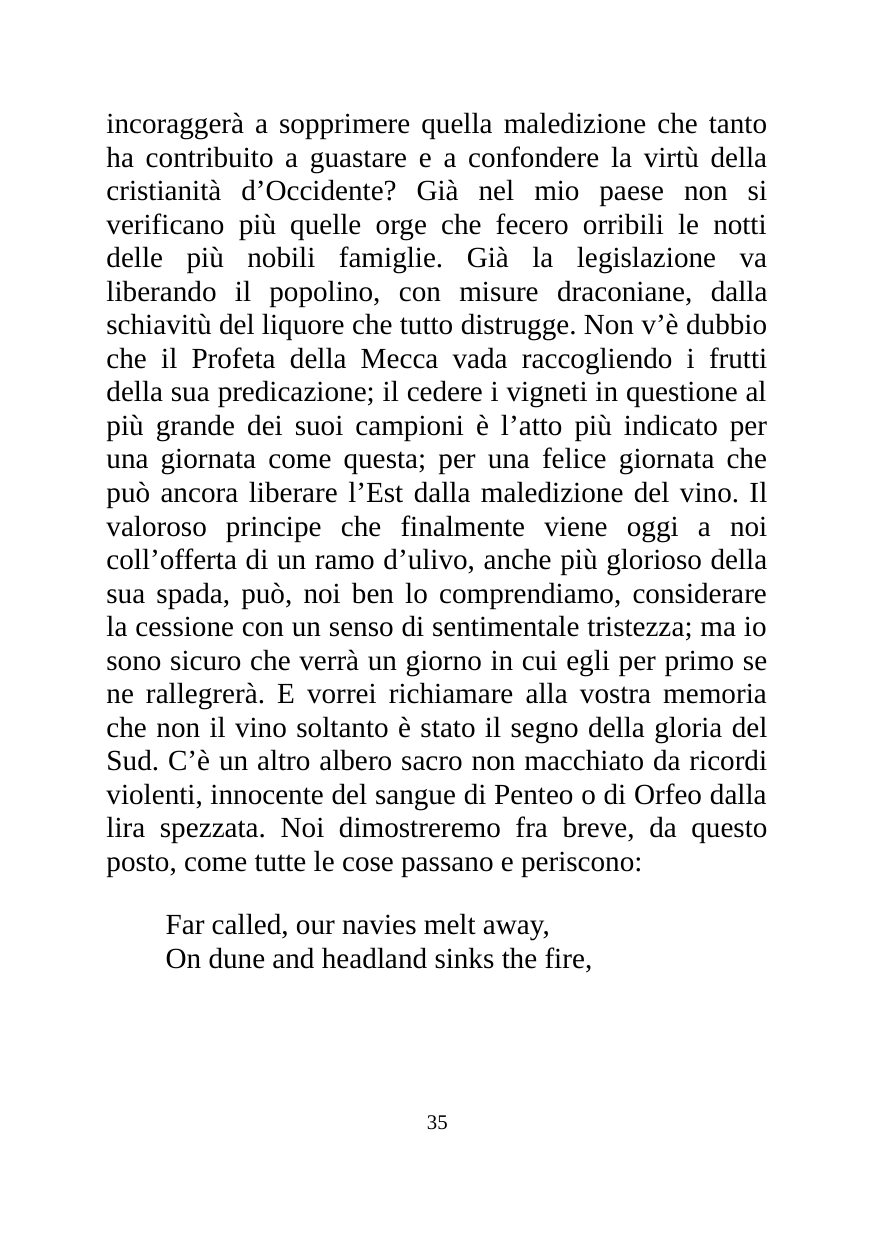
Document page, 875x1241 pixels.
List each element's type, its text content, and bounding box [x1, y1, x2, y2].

text incoraggerà a sopprimere quella maledizione che tanto ha contribuito a guastare e a confondere la virtù della cristianità d’Occidente? Già nel mio paese non si verificano più quelle orge che fecero orribili le notti delle più nobili famiglie. Già la legislazione va liberando il popolino, con misure draconiane, dalla schiavitù del liquore che tutto distrugge. Non v’è dubbio che il Profeta della Mecca vada raccogliendo i frutti della sua predicazione; il cedere i vigneti in questione al più grande dei suoi campioni è l’atto più indicato per una giornata come questa; per una felice giornata che può ancora liberare l’Est dalla maledizione del vino. Il valoroso principe che finalmente viene oggi a noi coll’offerta di un ramo d’ulivo, anche più glorioso della sua spada, può, noi ben lo comprendiamo, considerare la cessione con un senso di sentimentale tristezza; ma io sono sicuro che verrà un giorno in cui egli per primo se ne rallegrerà. E vorrei richiamare alla vostra memoria che non il vino soltanto è stato il segno della gloria del Sud. C’è un altro albero sacro non macchiato da ricordi violenti, innocente del sangue di Penteo o di Orfeo dalla lira spezzata. Noi dimostreremo fra breve, da questo posto, come tutte le cose passano e periscono: [106, 106, 768, 878]
text Far called, our navies melt away, On dune and headland sinks the fire, [165, 907, 768, 974]
